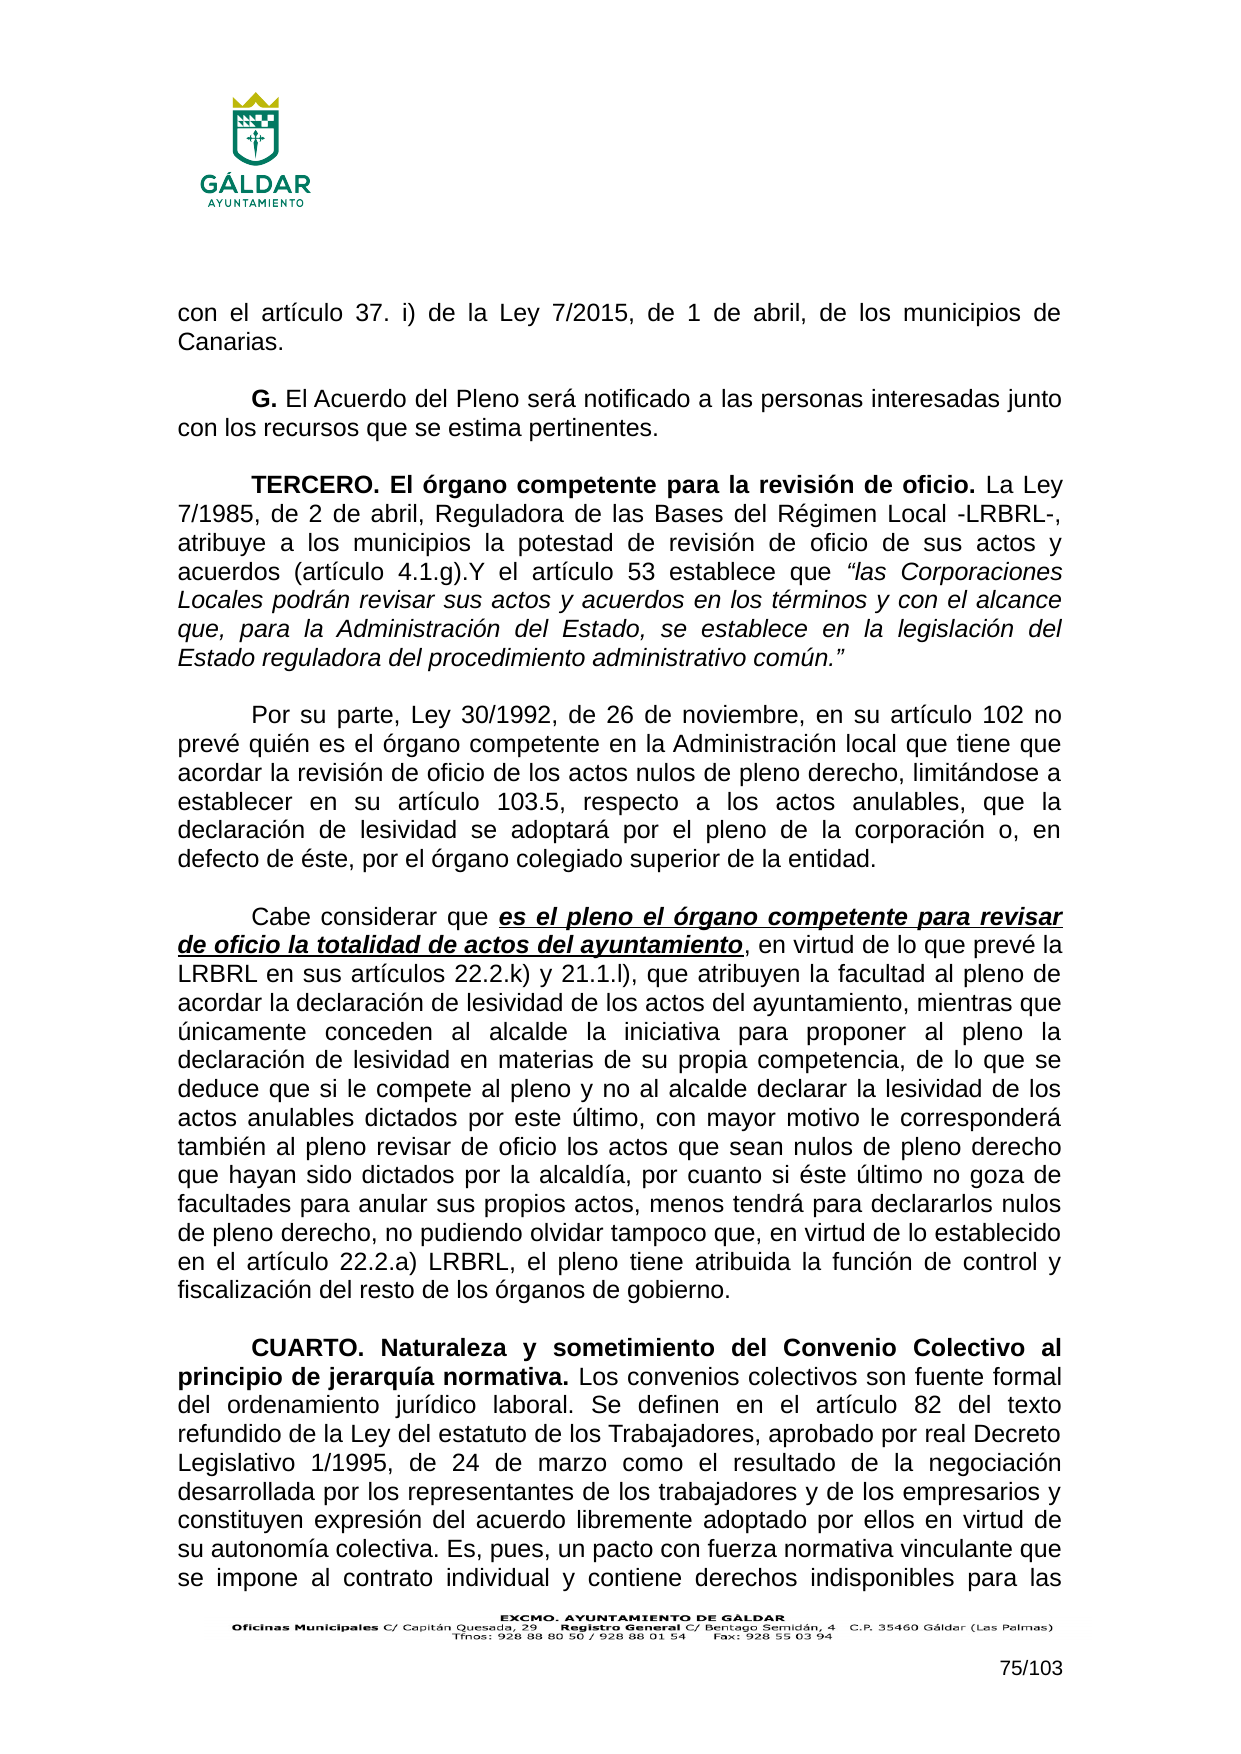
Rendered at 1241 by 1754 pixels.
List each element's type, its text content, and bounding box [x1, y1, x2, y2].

text CUARTO. Naturaleza y sometimiento del Convenio Colectivo al principio de jerarquía normativa. Los convenios colectivos son fuente formal del ordenamiento jurídico laboral. Se definen en el artículo 82 del texto refundido de la Ley del estatuto de los Trabajadores, aprobado por real Decreto Legislativo 1/1995, de 24 de marzo como el resultado de la negociación desarrollada por los representantes de los trabajadores y de los empresarios y constituyen expresión del acuerdo libremente adoptado por ellos en virtud de su autonomía colectiva. Es, pues, un pacto con fuerza normativa vinculante que se impone al contrato individual y contiene derechos indisponibles para las [177, 1333, 1063, 1592]
text Cabe considerar que es el pleno el órgano competente para revisar de oficio la totalidad de actos del ayuntamiento, en virtud de lo que prevé la LRBRL en sus artículos 22.2.k) y 21.1.l), que atribuyen la facultad al pleno de acordar la declaración de lesividad de los actos del ayuntamiento, mientras que únicamente conceden al alcalde la iniciativa para proponer al pleno la declaración de lesividad en materias de su propia competencia, de lo que se deduce que si le compete al pleno y no al alcalde declarar la lesividad de los actos anulables dictados por este último, con mayor motivo le corresponderá también al pleno revisar de oficio los actos que sean nulos de pleno derecho que hayan sido dictados por la alcaldía, por cuanto si éste último no goza de facultades para anular sus propios actos, menos tendrá para declararlos nulos de pleno derecho, no pudiendo olvidar tampoco que, en virtud de lo establecido en el artículo 22.2.a) LRBRL, el pleno tiene atribuida la función de control y fiscalización del resto de los órganos de gobierno. [177, 902, 1063, 1304]
text G. El Acuerdo del Pleno será notificado a las personas interesadas junto con los recursos que se estima pertinentes. [177, 384, 1063, 442]
text con el artículo 37. i) de la Ley 7/2015, de 1 de abril, de los municipios de Canarias. [177, 298, 1063, 355]
picture [237, 1614, 1059, 1640]
text Por su parte, Ley 30/1992, de 26 de noviembre, en su artículo 102 no prevé quién es el órgano competente en la Administración local que tiene que acordar la revisión de oficio de los actos nulos de pleno derecho, limitándose a establecer en su artículo 103.5, respecto a los actos anulables, que la declaración de lesividad se adoptará por el pleno de la corporación o, en defecto de éste, por el órgano colegiado superior de la entidad. [177, 700, 1063, 873]
picture [182, 73, 328, 225]
text TERCERO. El órgano competente para la revisión de oficio. La Ley 7/1985, de 2 de abril, Reguladora de las Bases del Régimen Local -LRBRL-, atribuye a los municipios la potestad de revisión de oficio de sus actos y acuerdos (artículo 4.1.g).Y el artículo 53 establece que “las Corporaciones Locales podrán revisar sus actos y acuerdos en los términos y con el alcance que, para la Administración del Estado, se establece en la legislación del Estado reguladora del procedimiento administrativo común.” [177, 470, 1063, 672]
